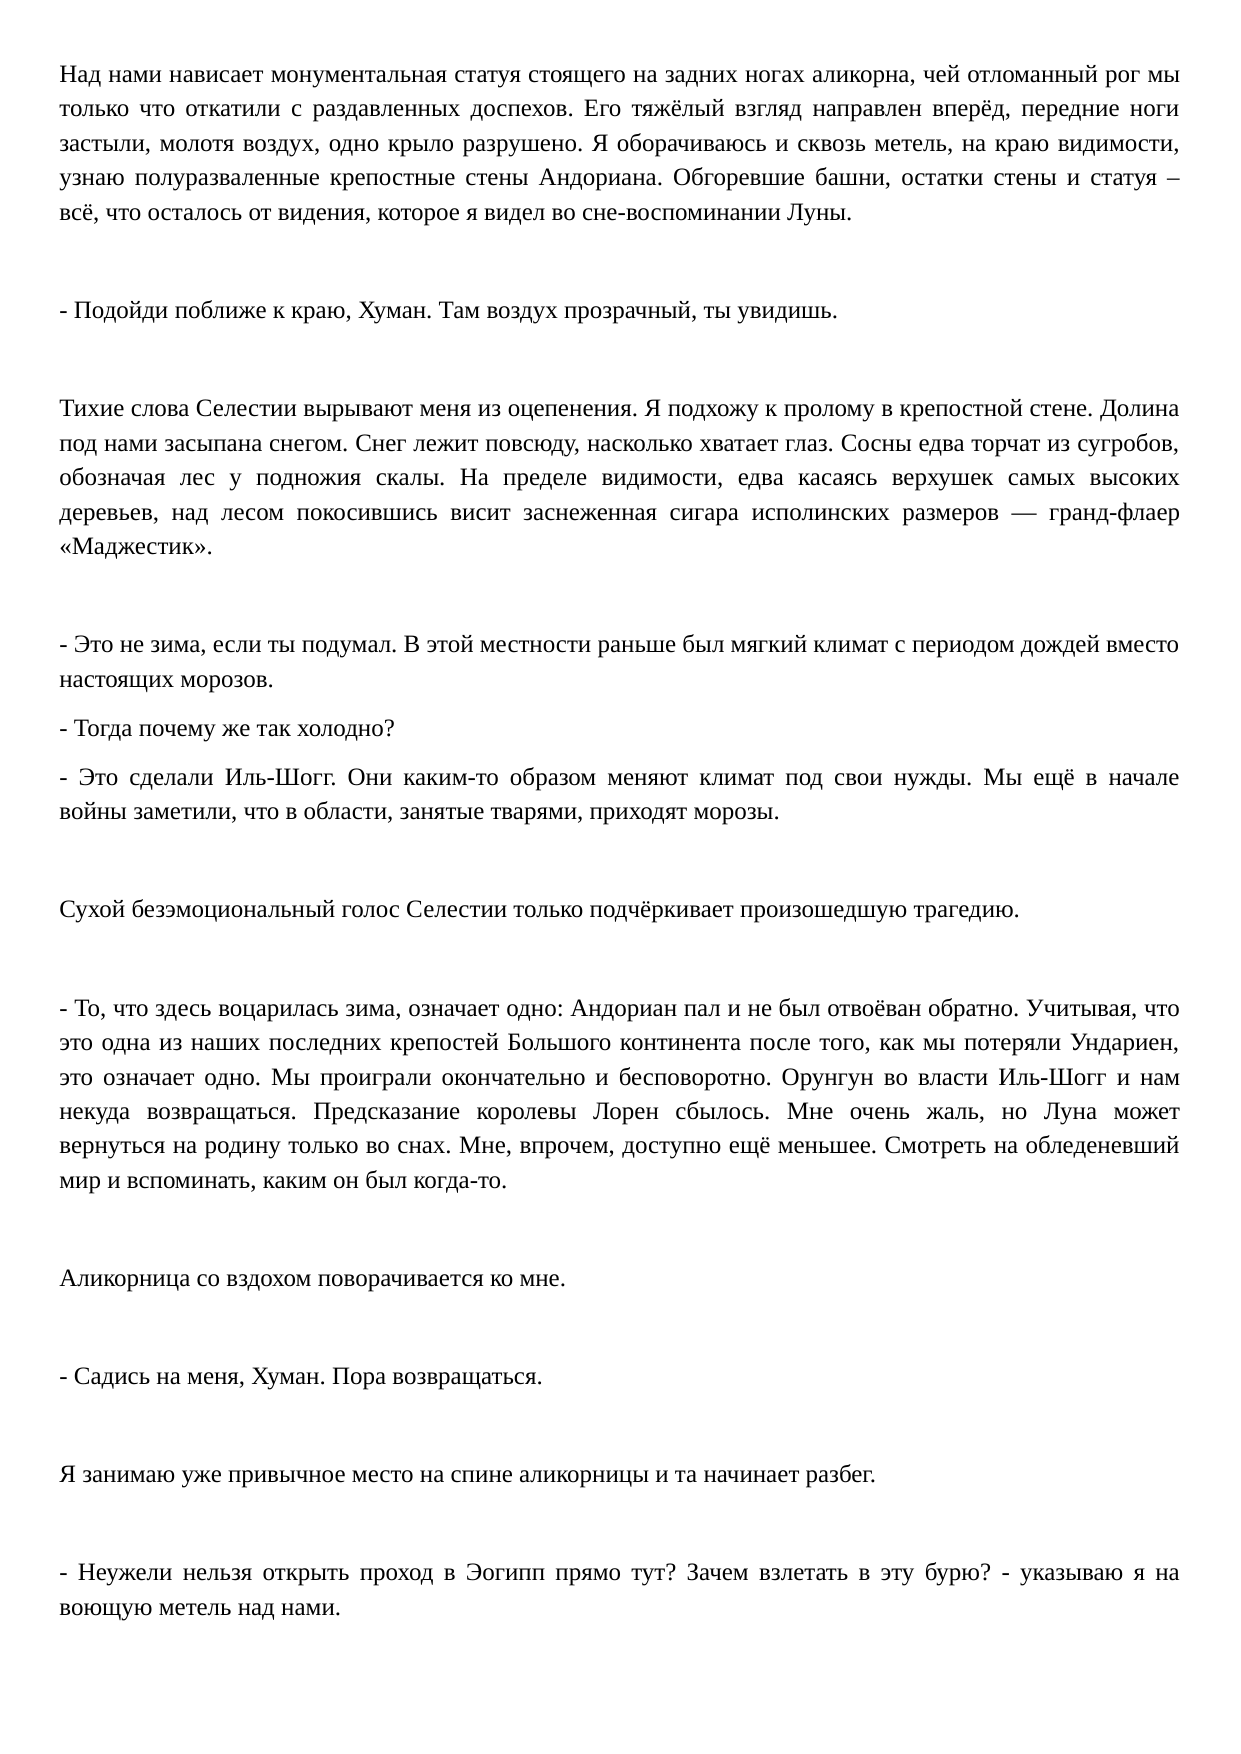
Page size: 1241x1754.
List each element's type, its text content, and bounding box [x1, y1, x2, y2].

text Над нами нависает монументальная статуя стоящего на задних ногах аликорна, чей отломанный рог мы только что откатили с раздавленных доспехов. Его тяжёлый взгляд направлен вперёд, передние ноги застыли, молотя воздух, одно крыло разрушено. Я оборачиваюсь и сквозь метель, на краю видимости, узнаю полуразваленные крепостные стены Андориана. Обгоревшие башни, остатки стены и статуя – всё, что осталось от видения, которое я видел во сне-воспоминании Луны. [59, 59, 1181, 226]
text Тихие слова Селестии вырывают меня из оцепенения. Я подхожу к пролому в крепостной стене. Долина под нами засыпана снегом. Снег лежит повсюду, насколько хватает глаз. Сосны едва торчат из сугробов, обозначая лес у подножия скалы. На пределе видимости, едва касаясь верхушек самых высоких деревьев, над лесом покосившись висит заснеженная сигара исполинских размеров — гранд-флаер «Маджестик». [59, 393, 1181, 560]
text Аликорница со вздохом поворачивается ко мне. [59, 1263, 1181, 1292]
text Я занимаю уже привычное место на спине аликорницы и та начинает разбег. [59, 1459, 1181, 1488]
text - Подойди поближе к краю, Хуман. Там воздух прозрачный, ты увидишь. [59, 295, 1181, 324]
text - Это сделали Иль-Шогг. Они каким-то образом меняют климат под свои нужды. Мы ещё в начале войны заметили, что в области, занятые тварями, приходят морозы. [59, 762, 1181, 825]
text - Тогда почему же так холодно? [59, 713, 1181, 742]
text - Садись на меня, Хуман. Пора возвращаться. [59, 1361, 1181, 1390]
text - Неужели нельзя открыть проход в Эогипп прямо тут? Зачем взлетать в эту бурю? - указываю я на воющую метель над нами. [59, 1557, 1181, 1621]
text - Это не зима, если ты подумал. В этой местности раньше был мягкий климат с периодом дождей вместо настоящих морозов. [59, 629, 1181, 692]
text - То, что здесь воцарилась зима, означает одно: Андориан пал и не был отвоёван обратно. Учитывая, что это одна из наших последних крепостей Большого континента после того, как мы потеряли Ундариен, это означает одно. Мы проиграли окончательно и бесповоротно. Орунгун во власти Иль-Шогг и нам некуда возвращаться. Предсказание королевы Лорен сбылось. Мне очень жаль, но Луна может вернуться на родину только во снах. Мне, впрочем, доступно ещё меньшее. Смотреть на обледеневший мир и вспоминать, каким он был когда-то. [59, 993, 1181, 1194]
text Сухой безэмоциональный голос Селестии только подчёркивает произошедшую трагедию. [59, 894, 1181, 923]
